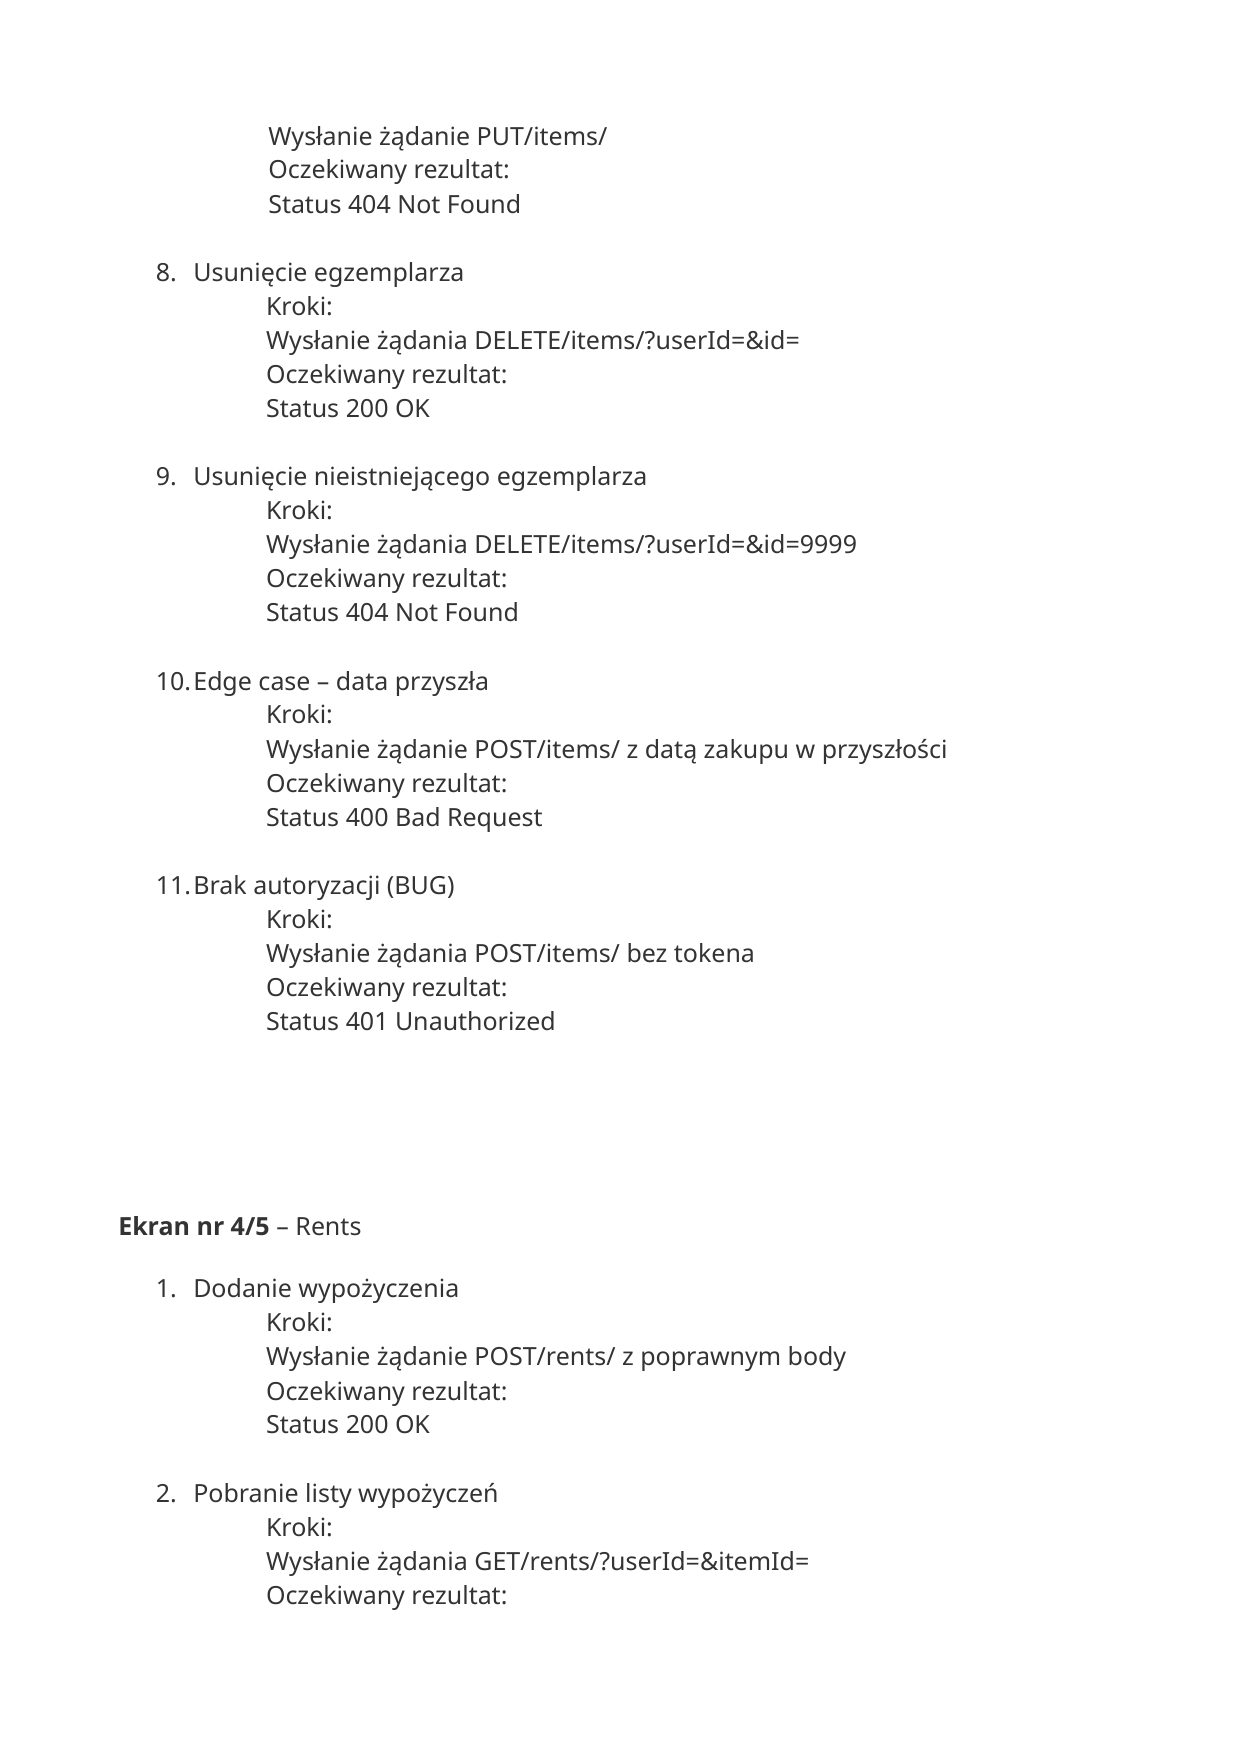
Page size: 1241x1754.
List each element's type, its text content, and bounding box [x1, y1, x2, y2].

text Kroki: [266, 1305, 1122, 1339]
text Oczekiwany rezultat: [266, 1577, 1122, 1612]
text Oczekiwany rezultat: [266, 561, 1122, 595]
text Kroki: [266, 697, 1122, 731]
text Wysłanie żądanie POST/items/ z datą zakupu w przyszłości [266, 731, 1122, 765]
text Wysłanie żądania DELETE/items/?userId=&id=9999 [266, 527, 1122, 561]
text Status 404 Not Found [266, 595, 1122, 629]
text Oczekiwany rezultat: [266, 765, 1122, 799]
text Wysłanie żądanie POST/rents/ z poprawnym body [266, 1339, 1122, 1373]
list Wysłanie żądanie PUT/items/ [231, 118, 1122, 152]
text Status 401 Unauthorized [266, 1004, 1122, 1038]
text Ekran nr 4/5 – Rents [118, 1208, 1122, 1242]
list Status 404 Not Found [231, 186, 1122, 220]
text Oczekiwany rezultat: [266, 357, 1122, 391]
list Edge case – data przyszła [156, 663, 1122, 697]
text Kroki: [266, 493, 1122, 527]
list Usunięcie egzemplarza [156, 254, 1122, 288]
text Wysłanie żądania POST/items/ bez tokena [266, 936, 1122, 970]
list Pobranie listy wypożyczeń [156, 1475, 1122, 1509]
text Status 200 OK [266, 391, 1122, 425]
text Wysłanie żądania DELETE/items/?userId=&id= [266, 322, 1122, 357]
text Status 400 Bad Request [266, 799, 1122, 833]
text Kroki: [266, 288, 1122, 322]
list Usunięcie nieistniejącego egzemplarza [156, 459, 1122, 493]
list Dodanie wypożyczenia [156, 1271, 1122, 1305]
list Brak autoryzacji (BUG) [156, 867, 1122, 902]
text Wysłanie żądania GET/rents/?userId=&itemId= [266, 1543, 1122, 1577]
text Oczekiwany rezultat: [266, 1373, 1122, 1407]
list Oczekiwany rezultat: [231, 152, 1122, 186]
text Oczekiwany rezultat: [266, 970, 1122, 1004]
text Kroki: [266, 1509, 1122, 1543]
text Kroki: [266, 902, 1122, 936]
text Status 200 OK [266, 1407, 1122, 1441]
